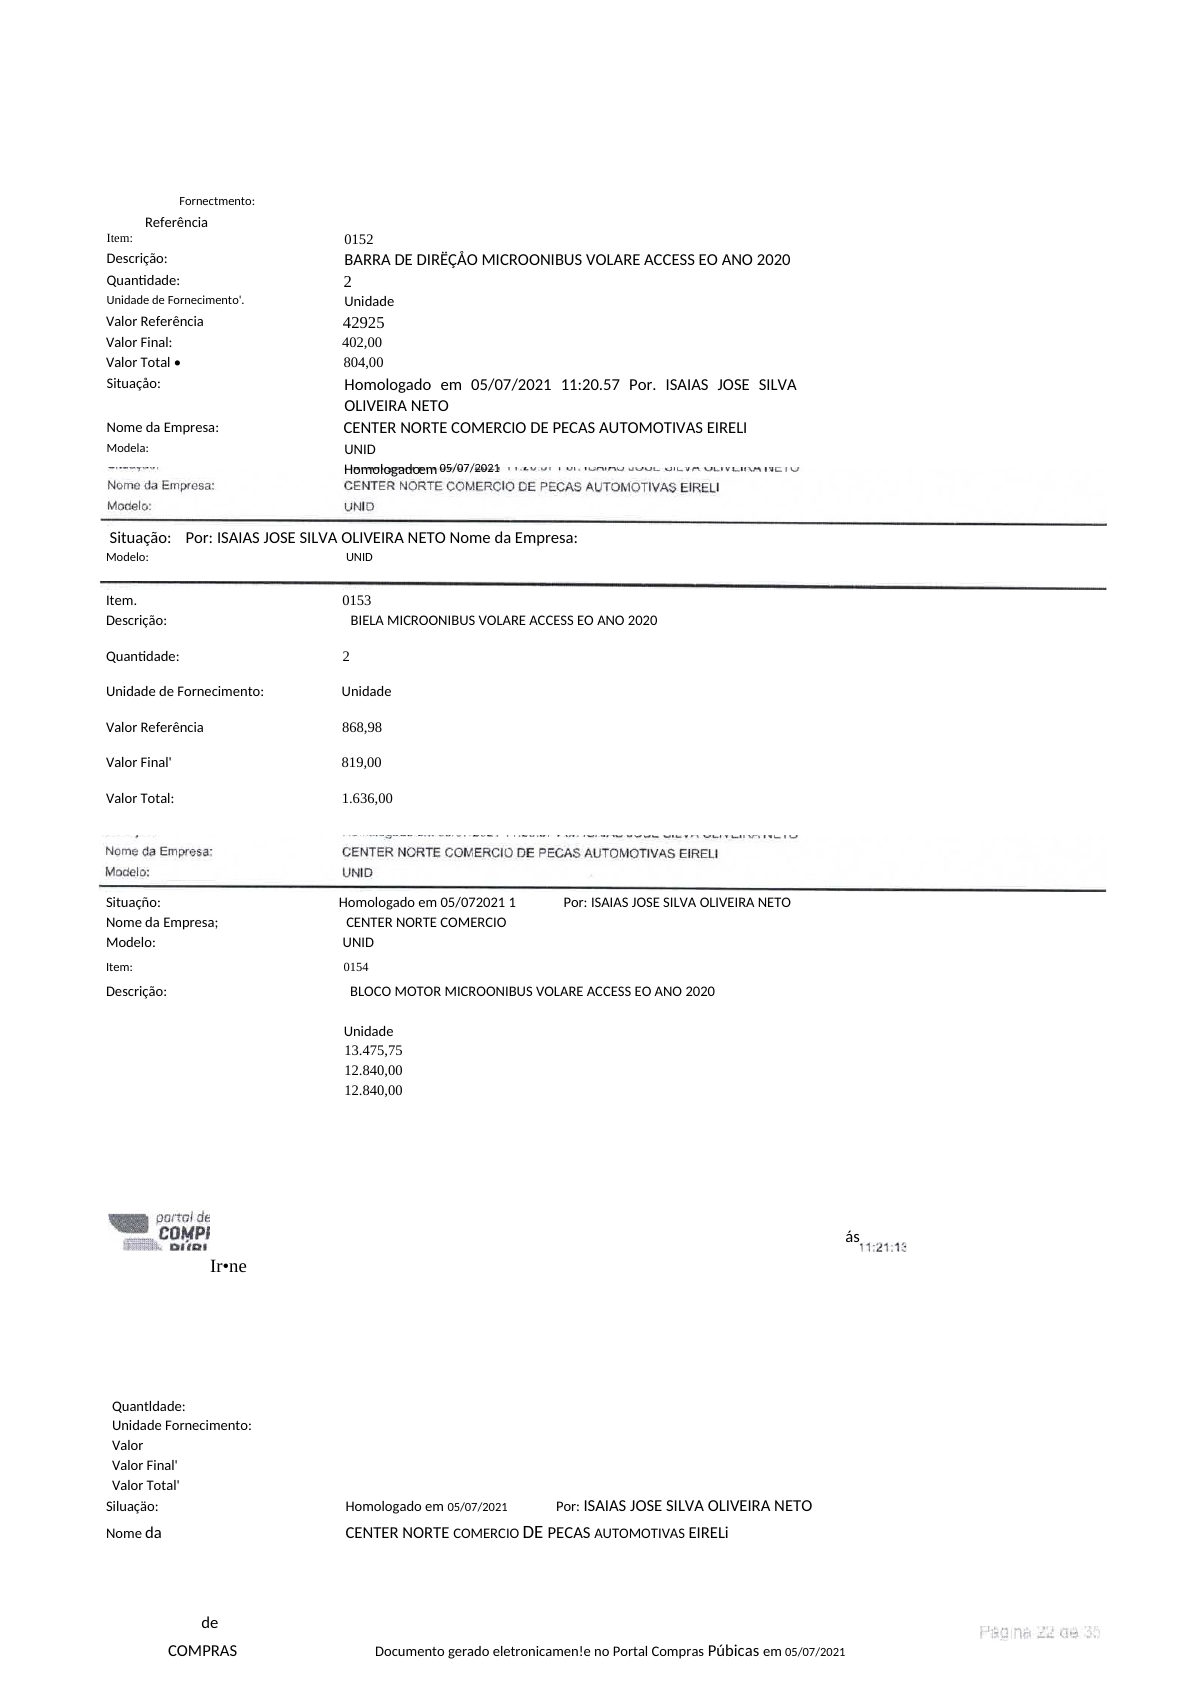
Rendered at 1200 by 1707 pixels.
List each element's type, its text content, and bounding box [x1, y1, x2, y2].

text 12.840,00 [344, 1082, 926, 1098]
table_cell Quantidade: [106, 272, 342, 292]
text Situação: Por: ISAIAS JOSE SILVA OLIVEIRA NETO Nome da Empresa: [109, 526, 832, 547]
table_cell BARRA DE DIRËÇÅO MICROONIBUS VOLARE ACCESS EO ANO 2020 [342, 250, 797, 272]
table_cell 804,00 [342, 354, 797, 374]
table_cell Situaçåo: [106, 374, 342, 418]
text Modelo: UNID [106, 549, 926, 565]
table_cell Valor Referência [106, 313, 342, 333]
text [106, 825, 926, 835]
text Ir•ne [210, 1255, 926, 1276]
text 12.840,00 [344, 1062, 926, 1079]
table_cell Homologado em 05/07/2021 11:20.57 Por. ISAIAS JOSE SILVA OLIVEIRA NETO [342, 374, 797, 418]
text Quantidade: 2 [106, 647, 926, 665]
table_header 0152 [342, 231, 797, 249]
table_cell CENTER NORTE COMERCIO DE PECAS AUTOMOTIVAS EIRELI [342, 418, 797, 440]
table_cell Nome da Empresa: [106, 418, 342, 440]
table_cell Valor Final: [106, 333, 342, 353]
table_cell 402,00 [342, 333, 797, 353]
text Unidade de Fornecimento: Unidade [106, 682, 926, 700]
table_cell Descrição: [106, 250, 342, 272]
text Item. 0153 [106, 591, 926, 609]
table_cell 2 [342, 272, 797, 292]
table_cell Unidade de Fornecimento'. [106, 293, 342, 312]
table_cell Valor Total • [106, 354, 342, 374]
text Unidade [343, 1022, 926, 1040]
table_cell Unidade [342, 293, 797, 312]
text Nome da Empresa; CENTER NORTE COMERCIO [106, 914, 926, 931]
text Situaçño: Homologado em 05/072021 1 Por: ISAIAS JOSE SILVA OLIVEIRA NETO [106, 892, 926, 911]
text Descrição: BIELA MICROONIBUS VOLARE ACCESS EO ANO 2020 [106, 611, 926, 629]
table_cell UNID [342, 440, 797, 459]
text ás [114, 1226, 906, 1252]
table_header Item: [106, 231, 342, 249]
text Item: 0154 [106, 959, 926, 974]
text Valor Total: 1.636,00 [106, 789, 926, 807]
table_cell Modela: [106, 440, 342, 459]
text Valor Final' 819,00 [106, 754, 926, 772]
table_cell 42925 [342, 313, 797, 333]
text Descrição: BLOCO MOTOR MICROONIBUS VOLARE ACCESS EO ANO 2020 [106, 982, 926, 1000]
text 13.475,75 [344, 1042, 926, 1059]
text Modelo: UNID [106, 934, 926, 952]
text Valor Referência 868,98 [106, 718, 926, 736]
